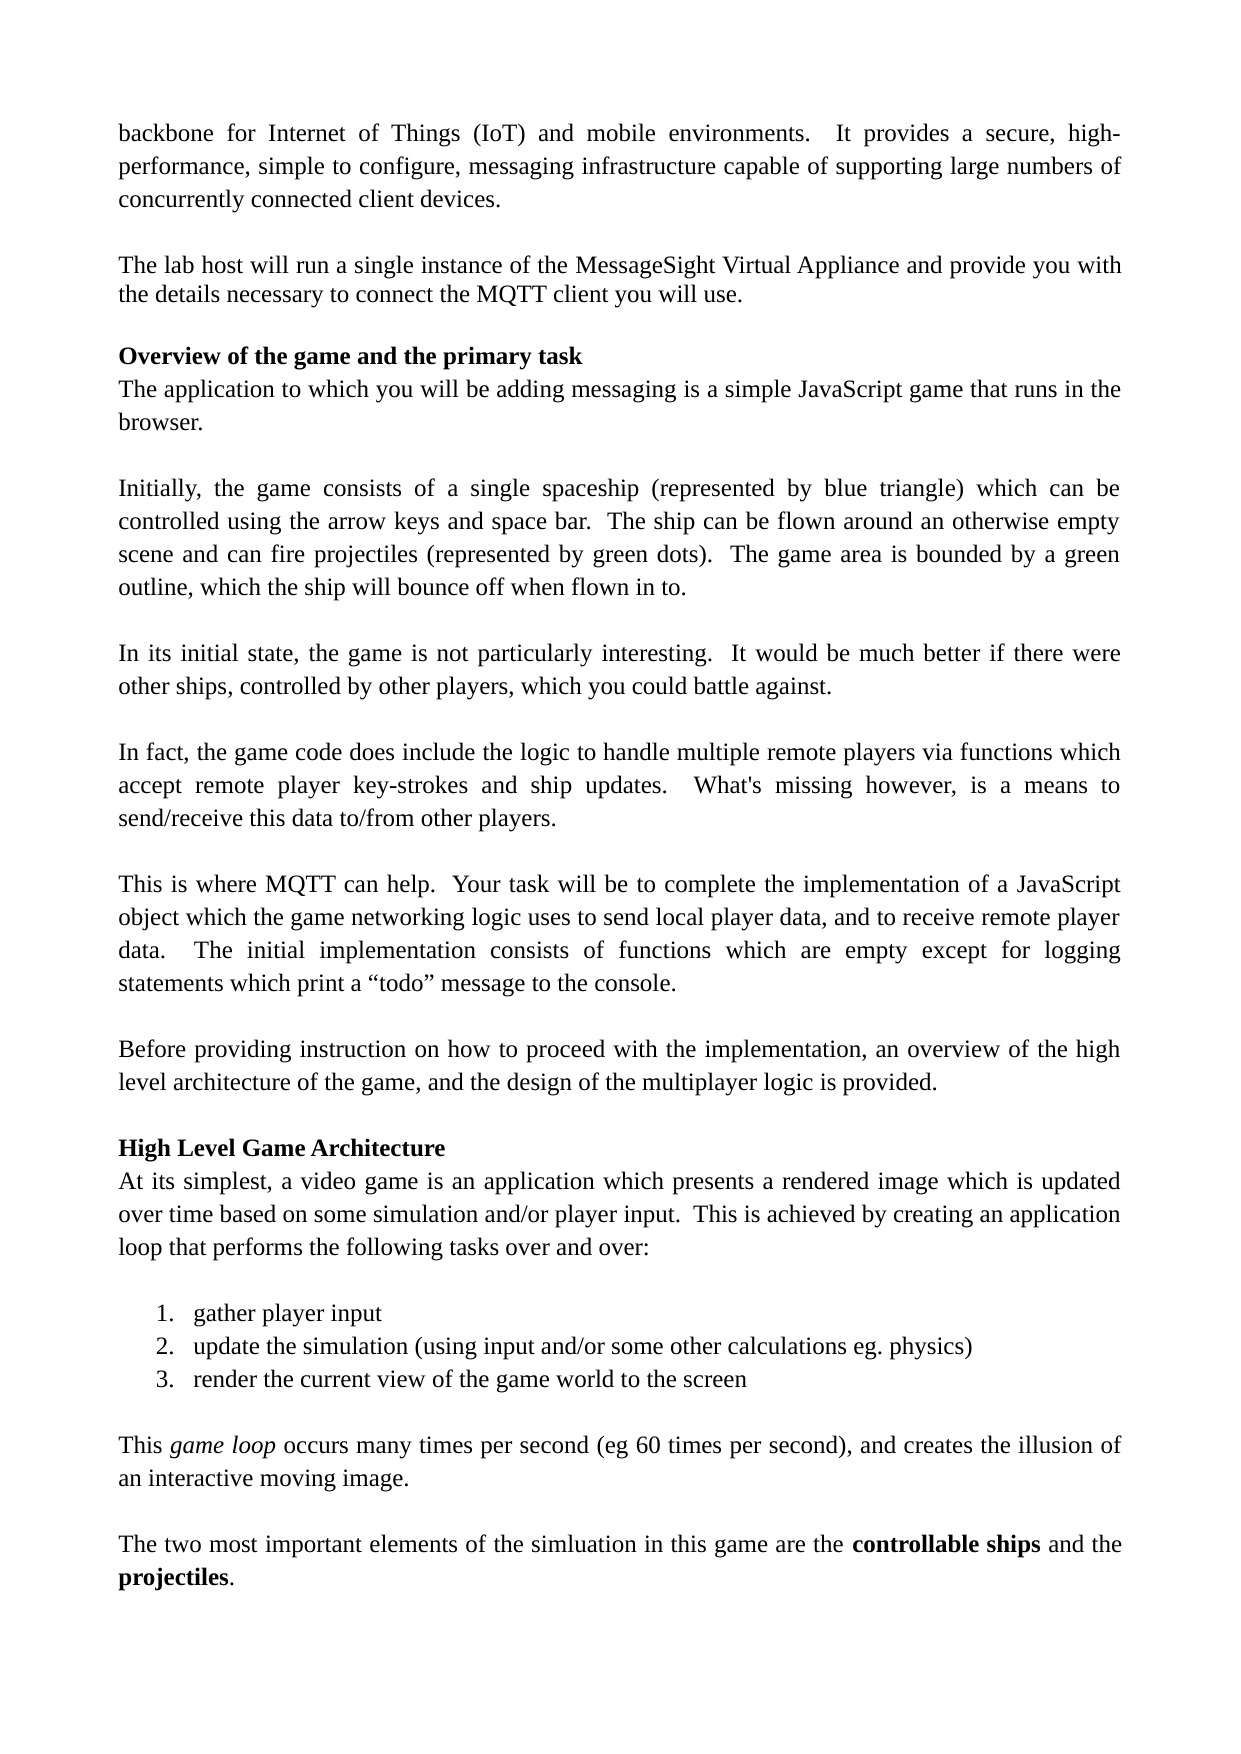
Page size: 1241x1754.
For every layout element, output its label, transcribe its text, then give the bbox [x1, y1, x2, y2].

text High Level Game Architecture [118, 1133, 1122, 1162]
text At its simplest, a video game is an application which presents a rendered image which is updated over time based on some simulation and/or player input. This is achieved by creating an application loop that performs the following tasks over and over: [118, 1166, 1122, 1261]
list gather player input [156, 1298, 1122, 1327]
list update the simulation (using input and/or some other calculations eg. physics) [156, 1331, 1122, 1360]
text In fact, the game code does include the logic to handle multiple remote players via functions which accept remote player key-strokes and ship updates. What's missing however, is a means to send/receive this data to/from other players. [118, 737, 1122, 832]
text Initially, the game consists of a single spaceship (represented by blue triangle) which can be controlled using the arrow keys and space bar. The ship can be flown around an otherwise empty scene and can fire projectiles (represented by green dots). The game area is bounded by a green outline, which the ship will bounce off when flown in to. [118, 473, 1122, 601]
text This is where MQTT can help. Your task will be to complete the implementation of a JavaScript object which the game networking logic uses to send local player data, and to receive remote player data. The initial implementation consists of functions which are empty except for logging statements which print a “todo” message to the console. [118, 869, 1122, 997]
list render the current view of the game world to the screen [156, 1364, 1122, 1393]
text backbone for Internet of Things (IoT) and mobile environments. It provides a secure, high-performance, simple to configure, messaging infrastructure capable of supporting large numbers of concurrently connected client devices. [118, 118, 1122, 213]
text This game loop occurs many times per second (eg 60 times per second), and creates the illusion of an interactive moving image. [118, 1430, 1122, 1492]
text The application to which you will be adding messaging is a simple JavaScript game that runs in the browser. [118, 374, 1122, 436]
text The two most important elements of the simluation in this game are the controllable ships and the projectiles. [118, 1529, 1122, 1591]
text In its initial state, the game is not particularly interesting. It would be much better if there were other ships, controlled by other players, which you could battle against. [118, 638, 1122, 700]
text Before providing instruction on how to proceed with the implementation, an overview of the high level architecture of the game, and the design of the multiplayer logic is provided. [118, 1034, 1122, 1096]
text Overview of the game and the primary task [118, 341, 1122, 369]
text The lab host will run a single instance of the MessageSight Virtual Appliance and provide you with the details necessary to connect the MQTT client you will use. [118, 250, 1122, 308]
